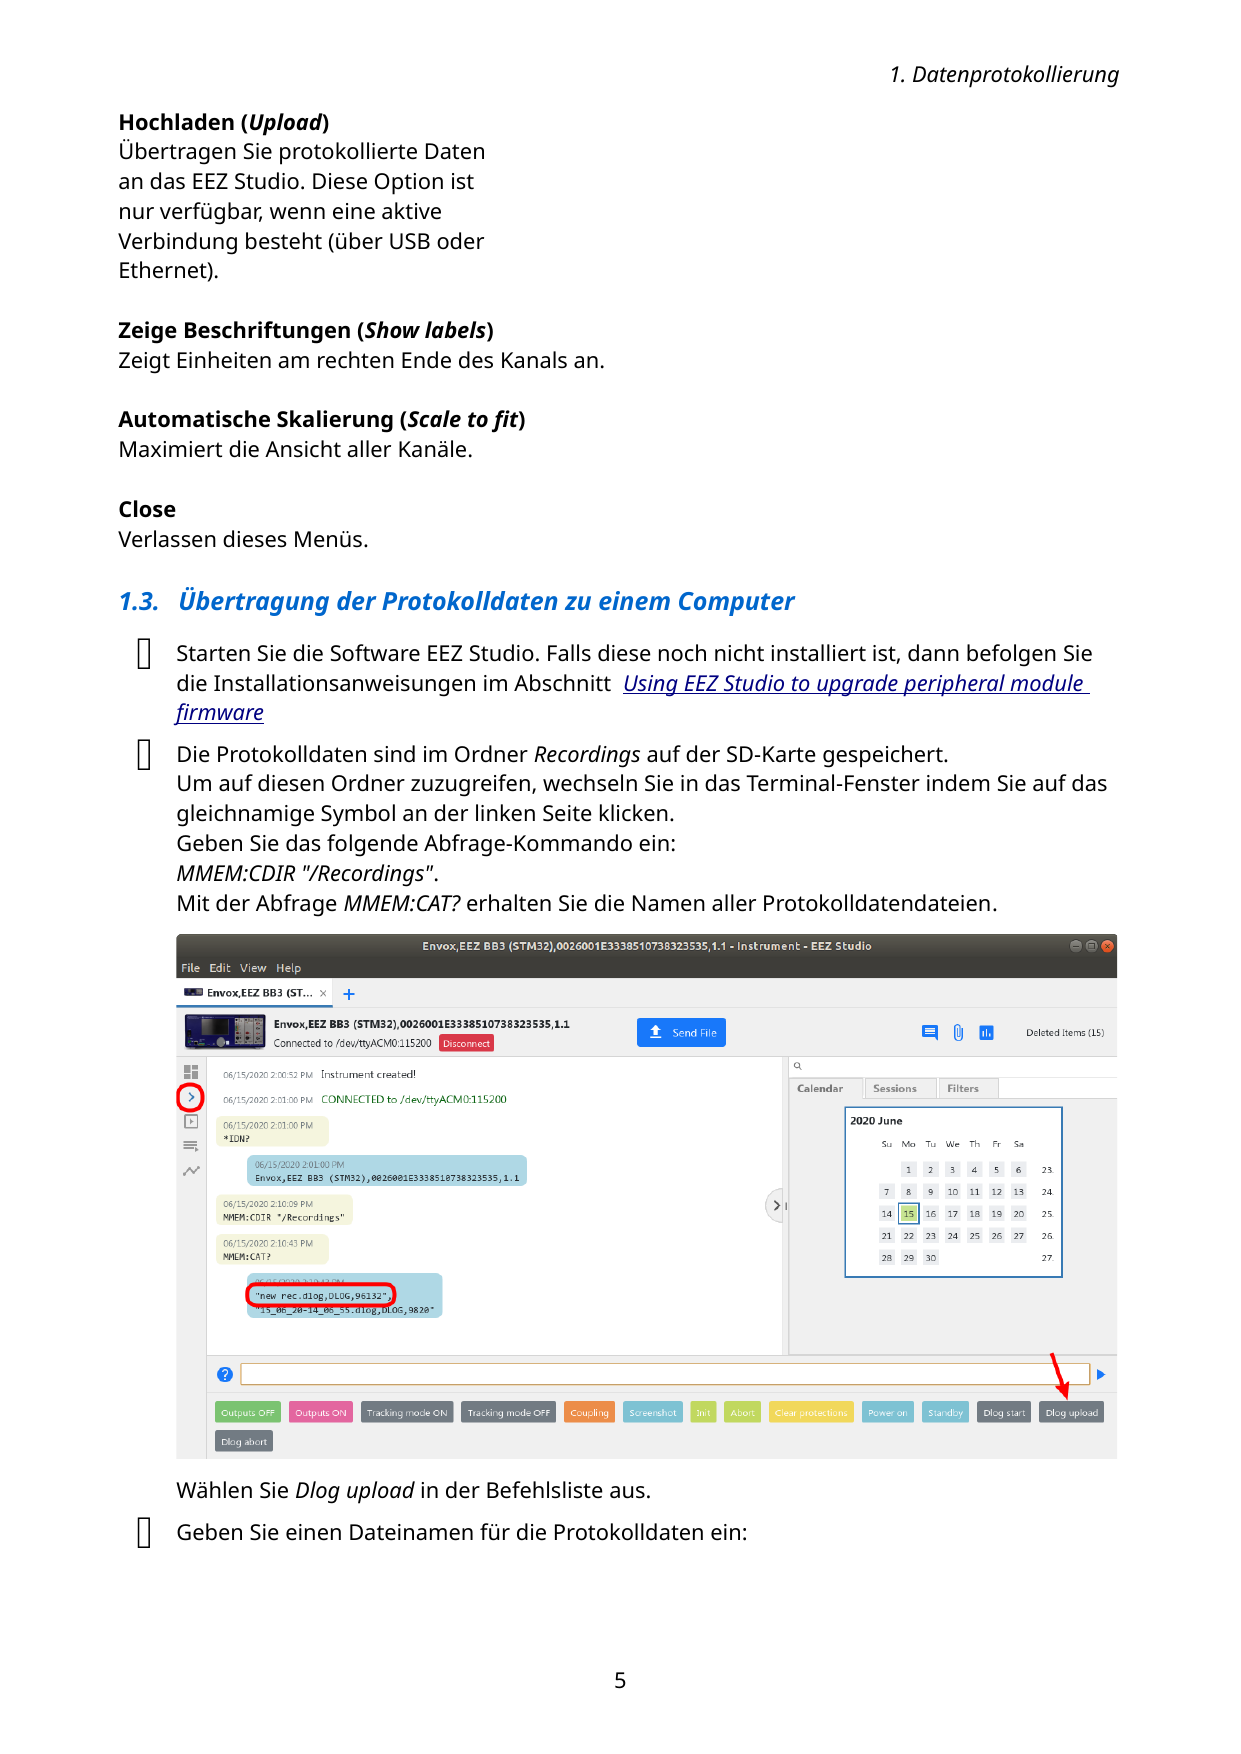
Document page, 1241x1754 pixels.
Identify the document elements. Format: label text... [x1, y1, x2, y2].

table_cell Die Protokolldaten sind im Ordner Recordings auf der SD-Karte gespeichert. Um auf diesen Ordner zuzugreifen, wechseln Sie in das Terminal-Fenster indem Sie auf das gleichnamige Symbol an der linken Seite klicken. Geben Sie das folgende Abfrage-Kommando ein: MMEM:CDIR "/Recordings". Mit der Abfrage MMEM:CAT? erhalten Sie die Namen aller Protokolldatendateien. [171, 733, 1123, 934]
table_header [501, 107, 1123, 285]
table_cell  [118, 1511, 171, 1569]
table_header  [118, 632, 171, 733]
text Zeigt Einheiten am rechten Ende des Kanals an. [118, 345, 1122, 375]
text Verlassen dieses Menüs. [118, 524, 1122, 553]
table_header Starten Sie die Software EEZ Studio. Falls diese noch nicht installiert ist, dann befolgen Sie die Installationsanweisungen im Abschnitt Using EEZ Studio to upgrade peripheral module firmware [171, 632, 1123, 733]
text Automatische Skalierung (Scale to fit) [118, 404, 1122, 434]
text Maximiert die Ansicht aller Kanäle. [118, 434, 1122, 464]
text Close [118, 494, 1122, 524]
text Zeige Beschriftungen (Show labels) [118, 315, 1122, 345]
table_cell  [118, 733, 171, 1511]
table_header Hochladen (Upload) Übertragen Sie protokollierte Daten an das EEZ Studio. Diese Option ist nur verfügbar, wenn eine aktive Verbindung besteht (über USB oder Ethernet). [118, 107, 501, 285]
picture [176, 934, 1118, 1459]
table_cell Geben Sie einen Dateinamen für die Protokolldaten ein: [171, 1511, 1123, 1569]
subtitle Übertragung der Protokolldaten zu einem Computer [118, 583, 1122, 617]
table_cell Wählen Sie Dlog upload in der Befehlsliste aus. [171, 935, 1123, 1511]
